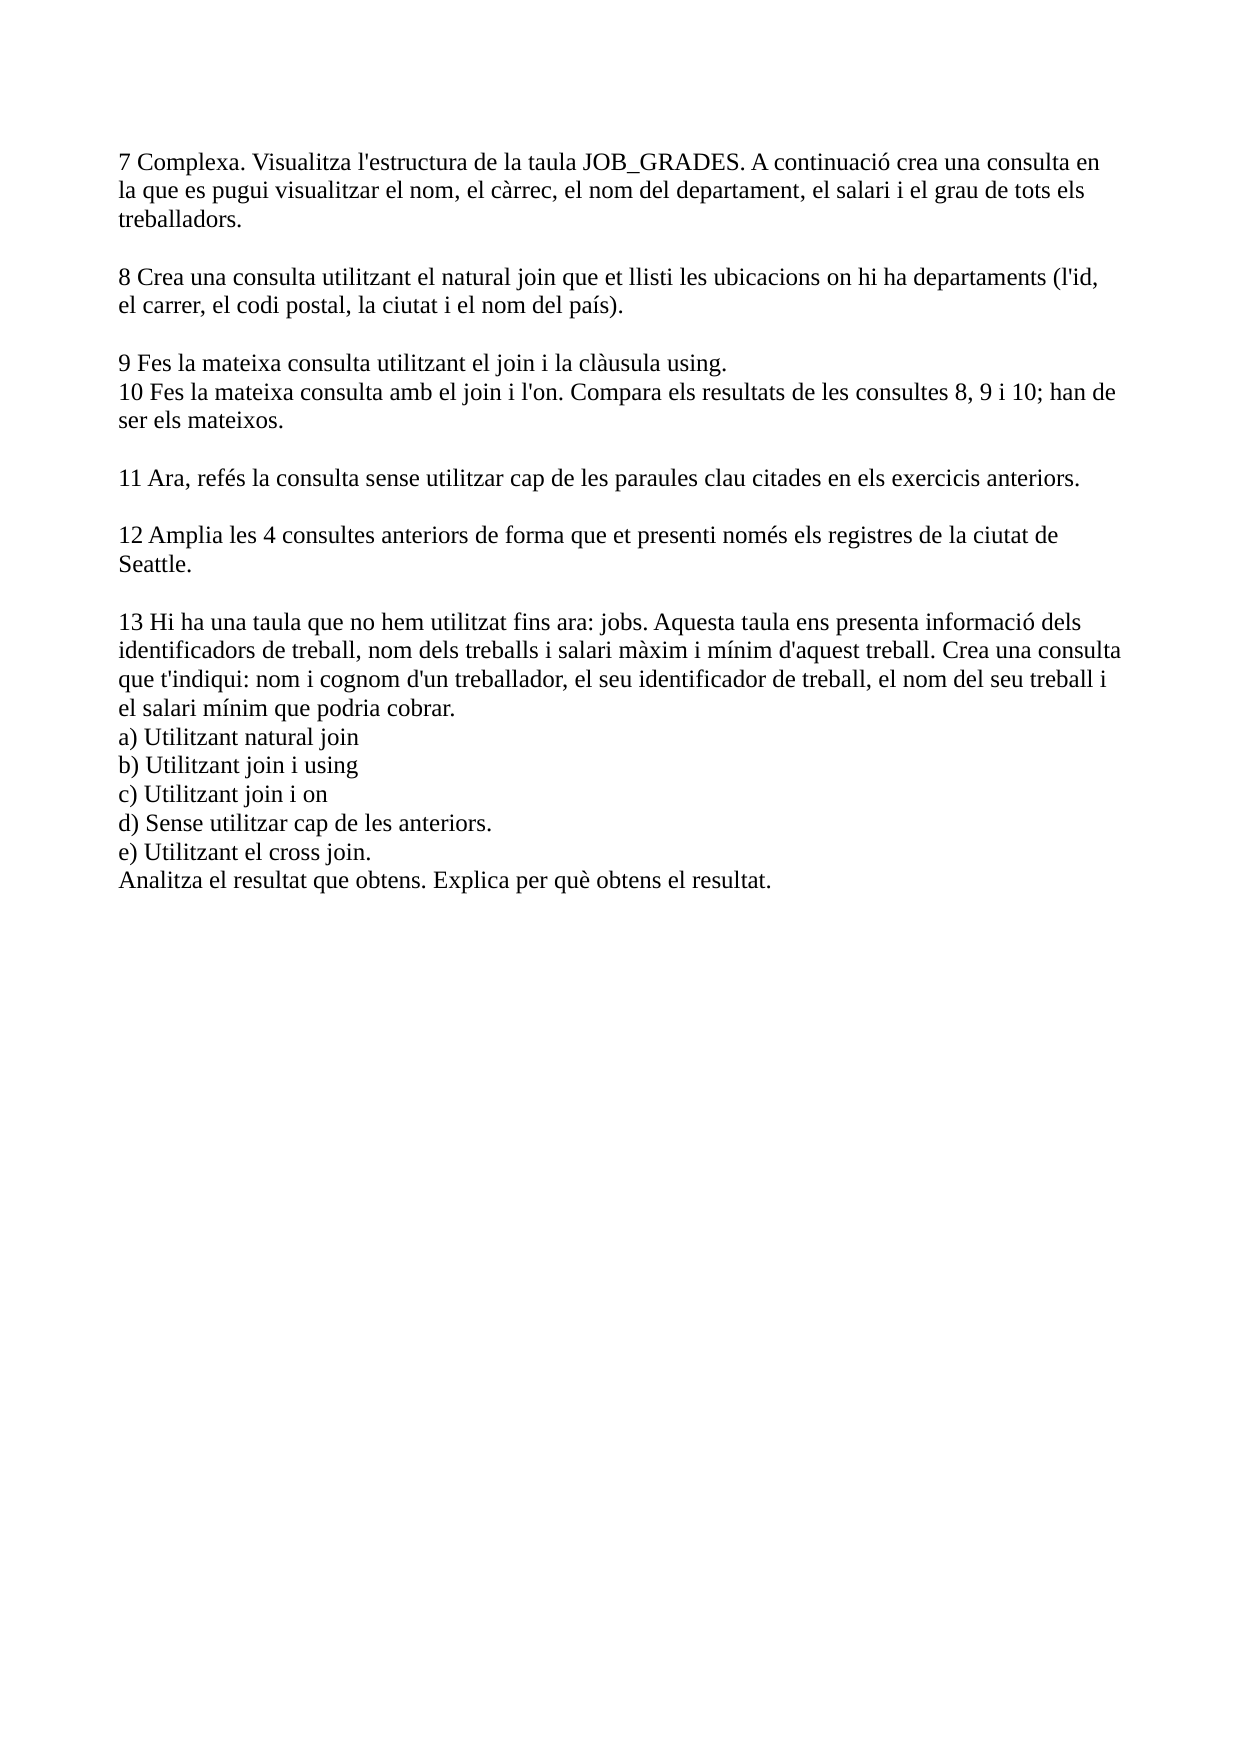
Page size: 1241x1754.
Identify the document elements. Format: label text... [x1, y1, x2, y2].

text 13 Hi ha una taula que no hem utilitzat fins ara: jobs. Aquesta taula ens presenta informació dels identificadors de treball, nom dels treballs i salari màxim i mínim d'aquest treball. Crea una consulta que t'indiqui: nom i cognom d'un treballador, el seu identificador de treball, el nom del seu treball i el salari mínim que podria cobrar. [118, 607, 1122, 722]
text 12 Amplia les 4 consultes anteriors de forma que et presenti només els registres de la ciutat de Seattle. [118, 521, 1122, 578]
text c) Utilitzant join i on [118, 779, 1122, 808]
text 10 Fes la mateixa consulta amb el join i l'on. Compara els resultats de les consultes 8, 9 i 10; han de ser els mateixos. [118, 377, 1122, 434]
text d) Sense utilitzar cap de les anteriors. [118, 808, 1122, 837]
text Analitza el resultat que obtens. Explica per què obtens el resultat. [118, 866, 1122, 894]
text b) Utilitzant join i using [118, 751, 1122, 779]
text e) Utilitzant el cross join. [118, 837, 1122, 866]
text a) Utilitzant natural join [118, 722, 1122, 751]
text 9 Fes la mateixa consulta utilitzant el join i la clàusula using. [118, 348, 1122, 377]
text 11 Ara, refés la consulta sense utilitzar cap de les paraules clau citades en els exercicis anteriors. [118, 463, 1122, 492]
text 8 Crea una consulta utilitzant el natural join que et llisti les ubicacions on hi ha departaments (l'id, el carrer, el codi postal, la ciutat i el nom del país). [118, 262, 1122, 319]
text 7 Complexa. Visualitza l'estructura de la taula JOB_GRADES. A continuació crea una consulta en la que es pugui visualitzar el nom, el càrrec, el nom del departament, el salari i el grau de tots els treballadors. [118, 147, 1122, 233]
